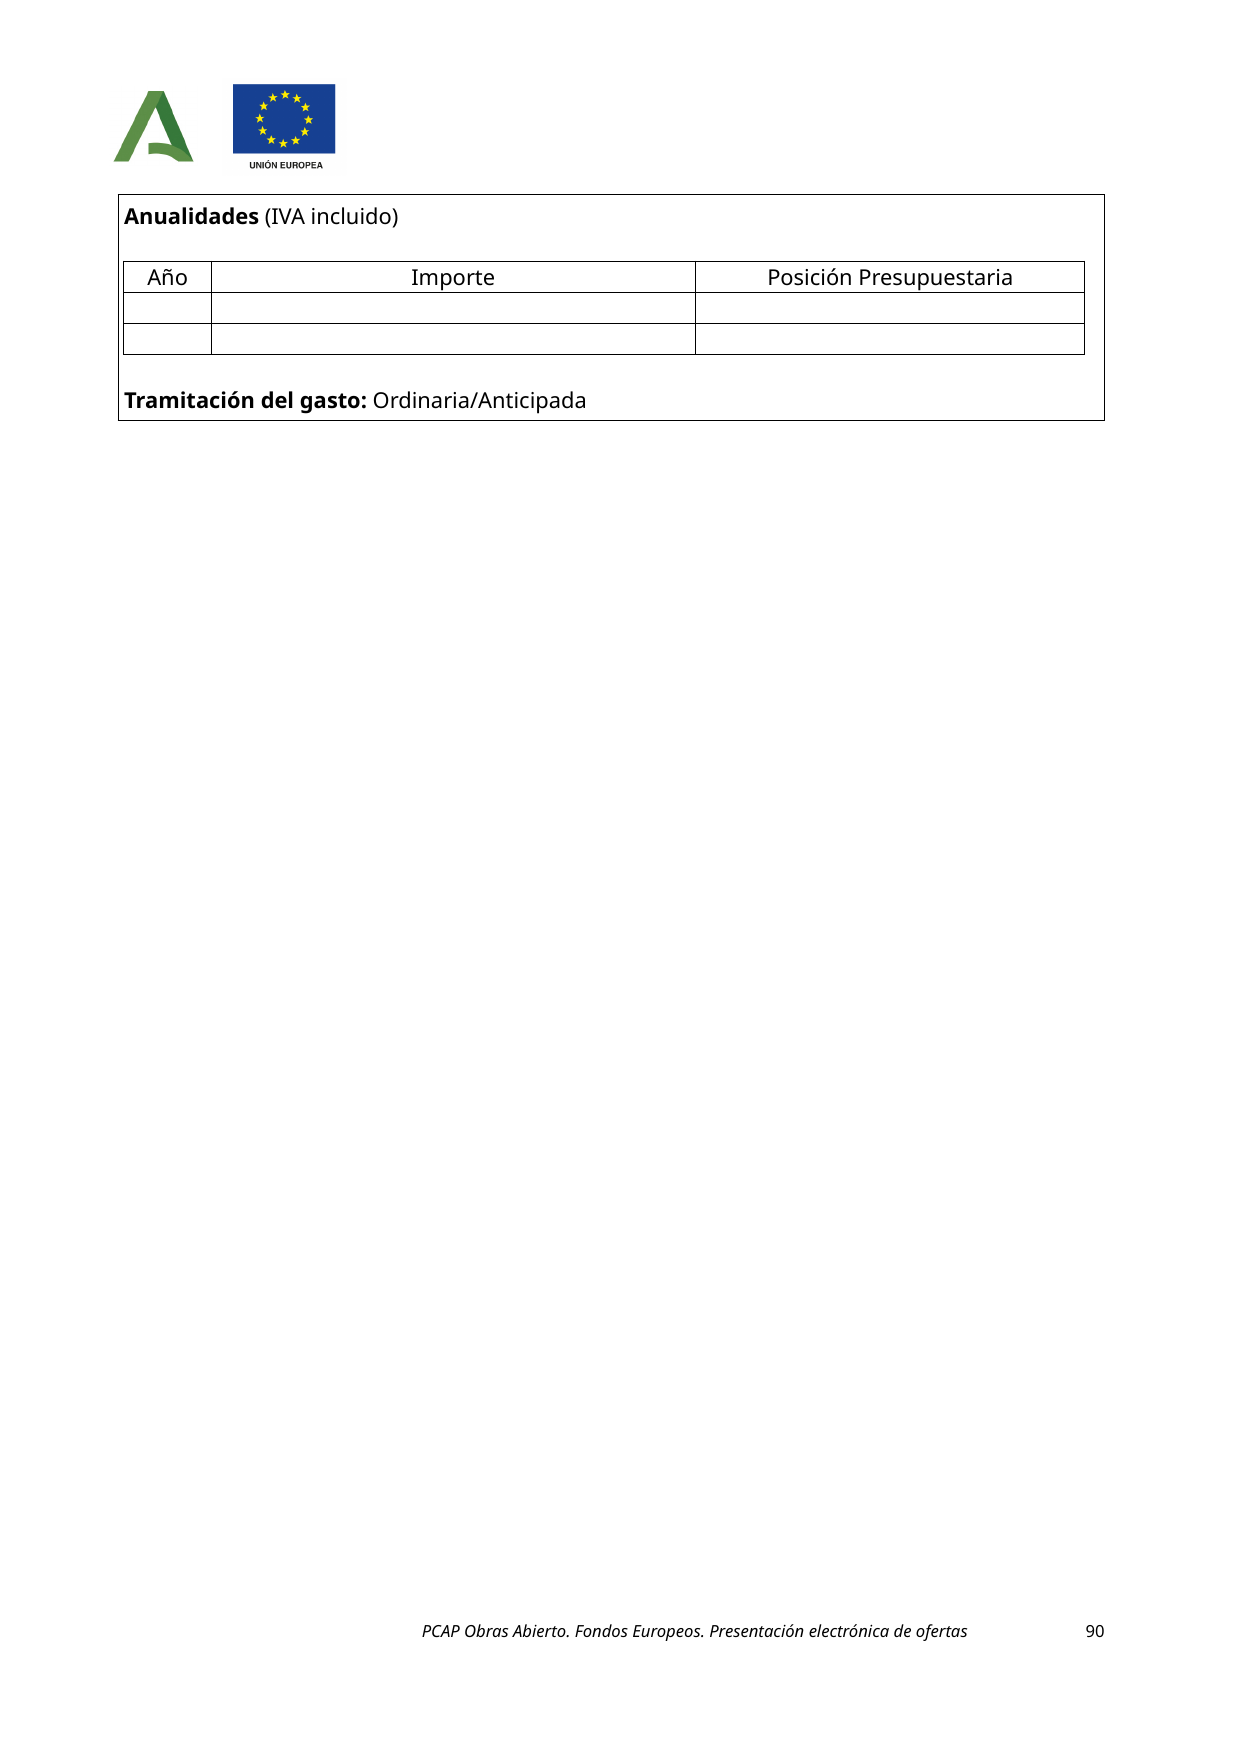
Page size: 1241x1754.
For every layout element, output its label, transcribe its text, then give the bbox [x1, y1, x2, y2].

table_header Importe [212, 262, 695, 292]
table_header Año [124, 262, 211, 292]
picture [221, 78, 347, 176]
table_cell [212, 293, 695, 323]
table_cell [696, 293, 1084, 323]
table_cell [124, 293, 211, 323]
picture [109, 86, 198, 166]
table_cell [124, 324, 211, 354]
table_header Posición Presupuestaria [696, 262, 1084, 292]
table_header Anualidades (IVA incluido) Tramitación del gasto: Ordinaria/Anticipada [119, 195, 1104, 420]
table_cell [696, 324, 1084, 354]
table_cell [212, 324, 695, 354]
